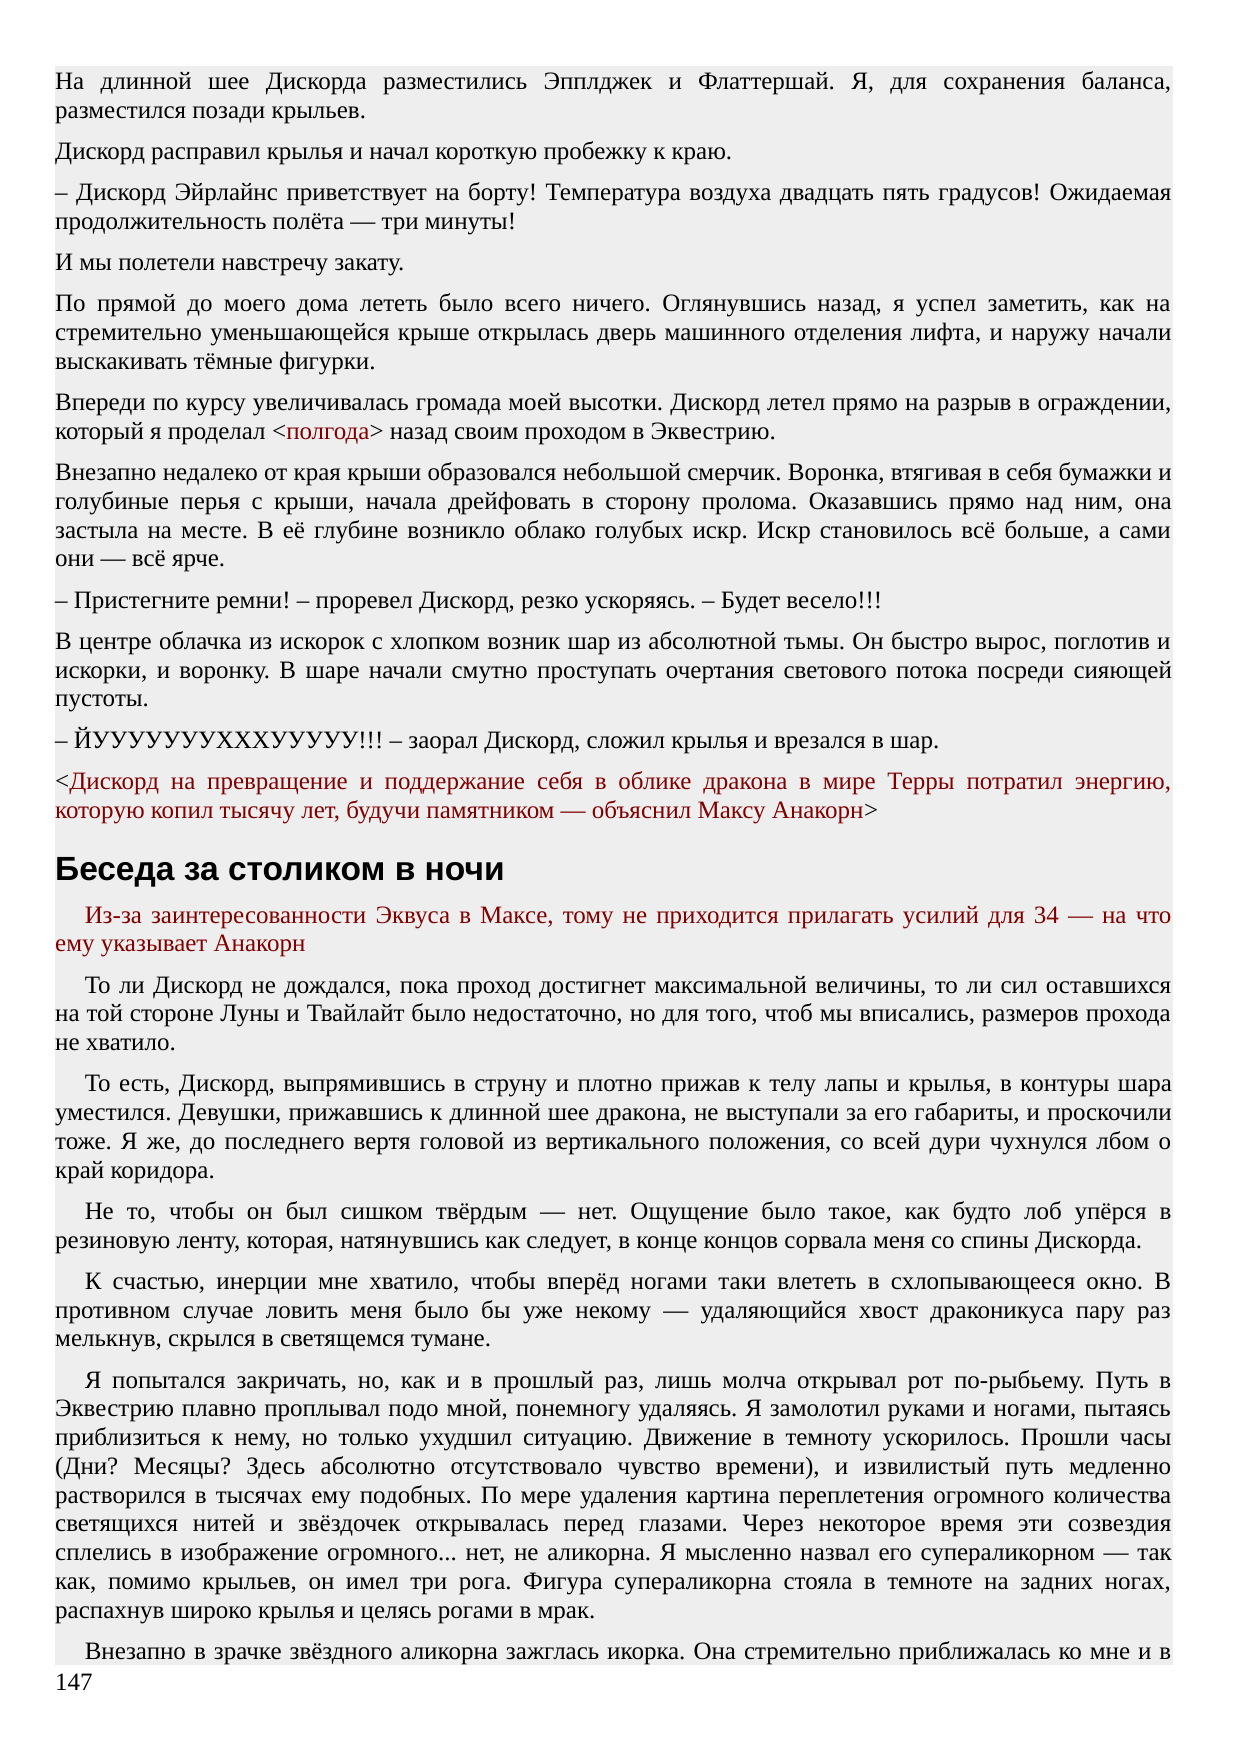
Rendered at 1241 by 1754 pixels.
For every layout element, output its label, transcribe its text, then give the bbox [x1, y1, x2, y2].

text То есть, Дискорд, выпрямившись в струну и плотно прижав к телу лапы и крылья, в контуры шара уместился. Девушки, прижавшись к длинной шее дракона, не выступали за его габариты, и проскочили тоже. Я же, до последнего вертя головой из вертикального положения, со всей дури чухнулся лбом о край коридора. [55, 1068, 1173, 1183]
text Дискорд расправил крылья и начал короткую пробежку к краю. [55, 136, 1173, 165]
subtitle Беседа за столиком в ночи [55, 848, 1173, 887]
text Не то, чтобы он был сишком твёрдым — нет. Ощущение было такое, как будто лоб упёрся в резиновую ленту, которая, натянувшись как следует, в конце концов сорвала меня со спины Дискорда. [55, 1196, 1173, 1253]
text По прямой до моего дома лететь было всего ничего. Оглянувшись назад, я успел заметить, как на стремительно уменьшающейся крыше открылась дверь машинного отделения лифта, и наружу начали выскакивать тёмные фигурки. [55, 288, 1173, 375]
text И мы полетели навстречу закату. [55, 247, 1173, 276]
text Внезапно в зрачке звёздного аликорна зажглась икорка. Она стремительно приближалась ко мне и в [55, 1636, 1173, 1665]
text Внезапно недалеко от края крыши образовался небольшой смерчик. Воронка, втягивая в себя бумажки и голубиные перья с крыши, начала дрейфовать в сторону пролома. Оказавшись прямо над ним, она застыла на месте. В её глубине возникло облако голубых искр. Искр становилось всё больше, а сами они — всё ярче. [55, 457, 1173, 572]
text <Дискорд на превращение и поддержание себя в облике дракона в мире Терры потратил энергию, которую копил тысячу лет, будучи памятником — объяснил Максу Анакорн> [55, 766, 1173, 823]
text – ЙУУУУУУУХХХУУУУУ!!! – заорал Дискорд, сложил крылья и врезался в шар. [55, 725, 1173, 753]
text К счастью, инерции мне хватило, чтобы вперёд ногами таки влететь в схлопывающееся окно. В противном случае ловить меня было бы уже некому — удаляющийся хвост драконикуса пару раз мелькнув, скрылся в светящемся тумане. [55, 1266, 1173, 1352]
text – Дискорд Эйрлайнс приветствует на борту! Температура воздуха двадцать пять градусов! Ожидаемая продолжительность полёта — три минуты! [55, 177, 1173, 235]
text На длинной шее Дискорда разместились Эпплджек и Флаттершай. Я, для сохранения баланса, разместился позади крыльев. [55, 66, 1173, 123]
text В центре облачка из искорок с хлопком возник шар из абсолютной тьмы. Он быстро вырос, поглотив и искорки, и воронку. В шаре начали смутно проступать очертания светового потока посреди сияющей пустоты. [55, 626, 1173, 712]
text – Пристегните ремни! – проревел Дискорд, резко ускоряясь. – Будет весело!!! [55, 585, 1173, 613]
text То ли Дискорд не дождался, пока проход достигнет максимальной величины, то ли сил оставшихся на той стороне Луны и Твайлайт было недостаточно, но для того, чтоб мы вписались, размеров прохода не хватило. [55, 970, 1173, 1056]
text Из-за заинтересованности Эквуса в Максе, тому не приходится прилагать усилий для 34 — на что ему указывает Анакорн [55, 900, 1173, 957]
text Впереди по курсу увеличивалась громада моей высотки. Дискорд летел прямо на разрыв в ограждении, который я проделал <полгода> назад своим проходом в Эквестрию. [55, 387, 1173, 445]
text Я попытался закричать, но, как и в прошлый раз, лишь молча открывал рот по-рыбьему. Путь в Эквестрию плавно проплывал подо мной, понемногу удаляясь. Я замолотил руками и ногами, пытаясь приблизиться к нему, но только ухудшил ситуацию. Движение в темноту ускорилось. Прошли часы (Дни? Месяцы? Здесь абсолютно отсутствовало чувство времени), и извилистый путь медленно растворился в тысячах ему подобных. По мере удаления картина переплетения огромного количества светящихся нитей и звёздочек открывалась перед глазами. Через некоторое время эти созвездия сплелись в изображение огромного... нет, не аликорна. Я мысленно назвал его супераликорном — так как, помимо крыльев, он имел три рога. Фигура супераликорна стояла в темноте на задних ногах, распахнув широко крылья и целясь рогами в мрак. [55, 1365, 1173, 1623]
